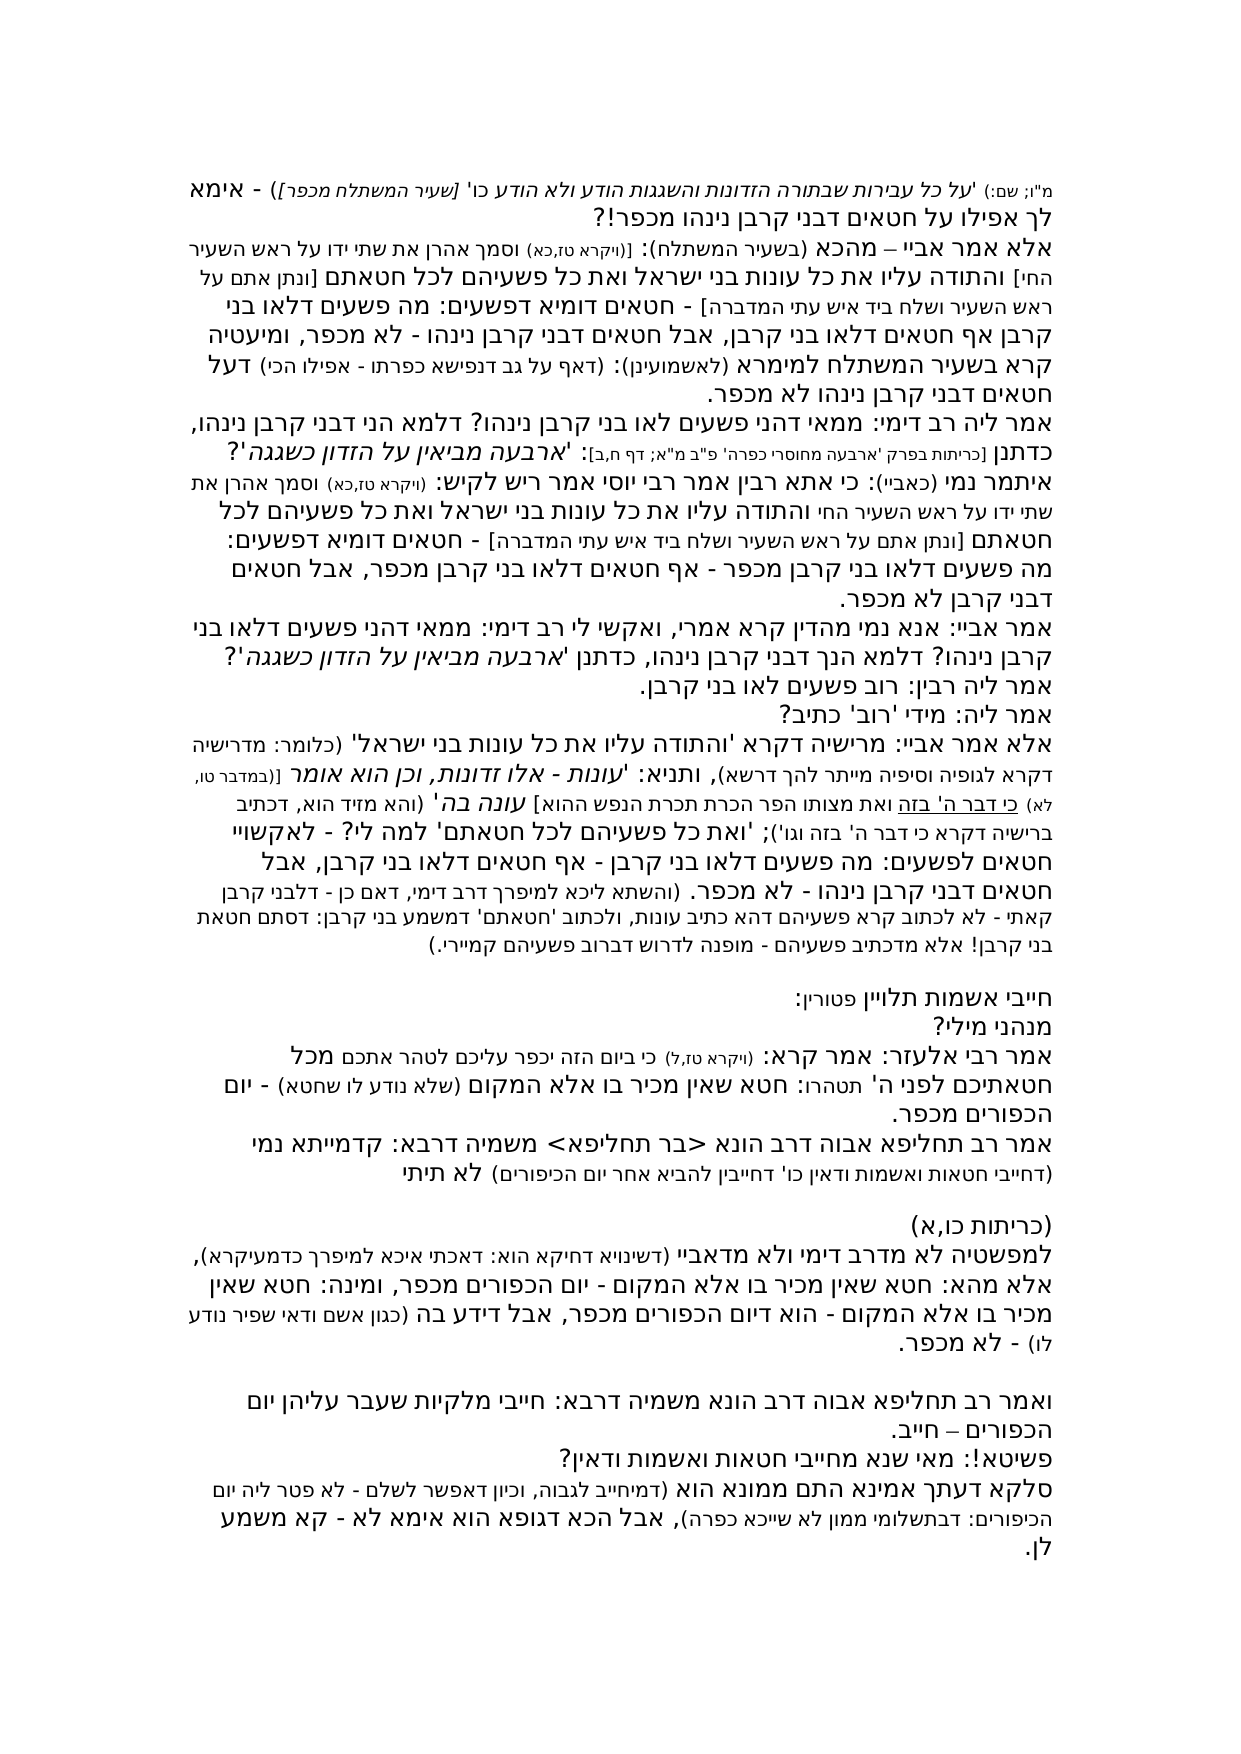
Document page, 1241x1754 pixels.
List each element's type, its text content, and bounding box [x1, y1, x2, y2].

text סלקא דעתך אמינא התם ממונא הוא (דמיחייב לגבוה, וכיון דאפשר לשלם - לא פטר ליה יום הכיפורים: דבתשלומי ממון לא שייכא כפרה), אבל הכא דגופא הוא אימא לא - קא משמע לן. [187, 1474, 1053, 1561]
text אמר ליה רב דימי: ממאי דהני פשעים לאו בני קרבן נינהו? דלמא הני דבני קרבן נינהו, כדתנן [כריתות בפרק 'ארבעה מחוסרי כפרה' פ"ב מ"א; דף ח,ב]: 'ארבעה מביאין על הזדון כשגגה'? [187, 408, 1053, 467]
text (כריתות כו,א) [187, 1211, 1053, 1241]
text אלא אמר אביי – מהכא (בשעיר המשתלח): [(ויקרא טז,כא) וסמך אהרן את שתי ידו על ראש השעיר החי] והתודה עליו את כל עונות בני ישראל ואת כל פשעיהם לכל חטאתם [ונתן אתם על ראש השעיר ושלח ביד איש עתי המדברה] - חטאים דומיא דפשעים: מה פשעים דלאו בני קרבן אף חטאים דלאו בני קרבן, אבל חטאים דבני קרבן נינהו - לא מכפר, ומיעטיה קרא בשעיר המשתלח למימרא (לאשמועינן): (דאף על גב דנפישא כפרתו - אפילו הכי) דעל חטאים דבני קרבן נינהו לא מכפר. [187, 233, 1053, 408]
text אמר אביי: אנא נמי מהדין קרא אמרי, ואקשי לי רב דימי: ממאי דהני פשעים דלאו בני קרבן נינהו? דלמא הנך דבני קרבן נינהו, כדתנן 'ארבעה מביאין על הזדון כשגגה'? [187, 613, 1053, 671]
text אמר ליה רבין: רוב פשעים לאו בני קרבן. [187, 671, 1053, 701]
text ואמר רב תחליפא אבוה דרב הונא משמיה דרבא: חייבי מלקיות שעבר עליהן יום הכפורים – חייב. [187, 1386, 1053, 1445]
text איתמר נמי (כאביי): כי אתא רבין אמר רבי יוסי אמר ריש לקיש: (ויקרא טז,כא) וסמך אהרן את שתי ידו על ראש השעיר החי והתודה עליו את כל עונות בני ישראל ואת כל פשעיהם לכל חטאתם [ונתן אתם על ראש השעיר ושלח ביד איש עתי המדברה] - חטאים דומיא דפשעים: מה פשעים דלאו בני קרבן מכפר - אף חטאים דלאו בני קרבן מכפר, אבל חטאים דבני קרבן לא מכפר. [187, 467, 1053, 613]
text מ"ו; שם:) 'על כל עבירות שבתורה הזדונות והשגגות הודע ולא הודע כו' [שעיר המשתלח מכפר]) - אימא לך אפילו על חטאים דבני קרבן נינהו מכפר!? [187, 174, 1053, 233]
text אמר רב תחליפא אבוה דרב הונא <בר תחליפא> משמיה דרבא: קדמייתא נמי (דחייבי חטאות ואשמות ודאין כו' דחייבין להביא אחר יום הכיפורים) לא תיתי [187, 1129, 1053, 1187]
text אלא אמר אביי: מרישיה דקרא 'והתודה עליו את כל עונות בני ישראל' (כלומר: מדרישיה דקרא לגופיה וסיפיה מייתר להך דרשא), ותניא: 'עונות - אלו זדונות, וכן הוא אומר [(במדבר טו,לא) כי דבר ה' בזה ואת מצותו הפר הכרת תכרת הנפש ההוא] עונה בה' (והא מזיד הוא, דכתיב ברישיה דקרא כי דבר ה' בזה וגו'); 'ואת כל פשעיהם לכל חטאתם' למה לי? - לאקשויי חטאים לפשעים: מה פשעים דלאו בני קרבן - אף חטאים דלאו בני קרבן, אבל חטאים דבני קרבן נינהו - לא מכפר. (והשתא ליכא למיפרך דרב דימי, דאם כן - דלבני קרבן קאתי - לא לכתוב קרא פשעיהם דהא כתיב עונות, ולכתוב 'חטאתם' דמשמע בני קרבן: דסתם חטאת בני קרבן! אלא מדכתיב פשעיהם - מופנה לדרוש דברוב פשעיהם קמיירי.) [187, 730, 1053, 959]
text אמר רבי אלעזר: אמר קרא: (ויקרא טז,ל) כי ביום הזה יכפר עליכם לטהר אתכם מכל חטאתיכם לפני ה' תטהרו: חטא שאין מכיר בו אלא המקום (שלא נודע לו שחטא) - יום הכפורים מכפר. [187, 1041, 1053, 1129]
text חייבי אשמות תלויין פטורין: [187, 983, 1053, 1012]
text מנהני מילי? [187, 1012, 1053, 1041]
text אמר ליה: מידי 'רוב' כתיב? [187, 701, 1053, 730]
text למפשטיה לא מדרב דימי ולא מדאביי (דשינויא דחיקא הוא: דאכתי איכא למיפרך כדמעיקרא), אלא מהא: חטא שאין מכיר בו אלא המקום - יום הכפורים מכפר, ומינה: חטא שאין מכיר בו אלא המקום - הוא דיום הכפורים מכפר, אבל דידע בה (כגון אשם ודאי שפיר נודע לו) - לא מכפר. [187, 1241, 1053, 1357]
text פשיטא!: מאי שנא מחייבי חטאות ואשמות ודאין? [187, 1445, 1053, 1474]
